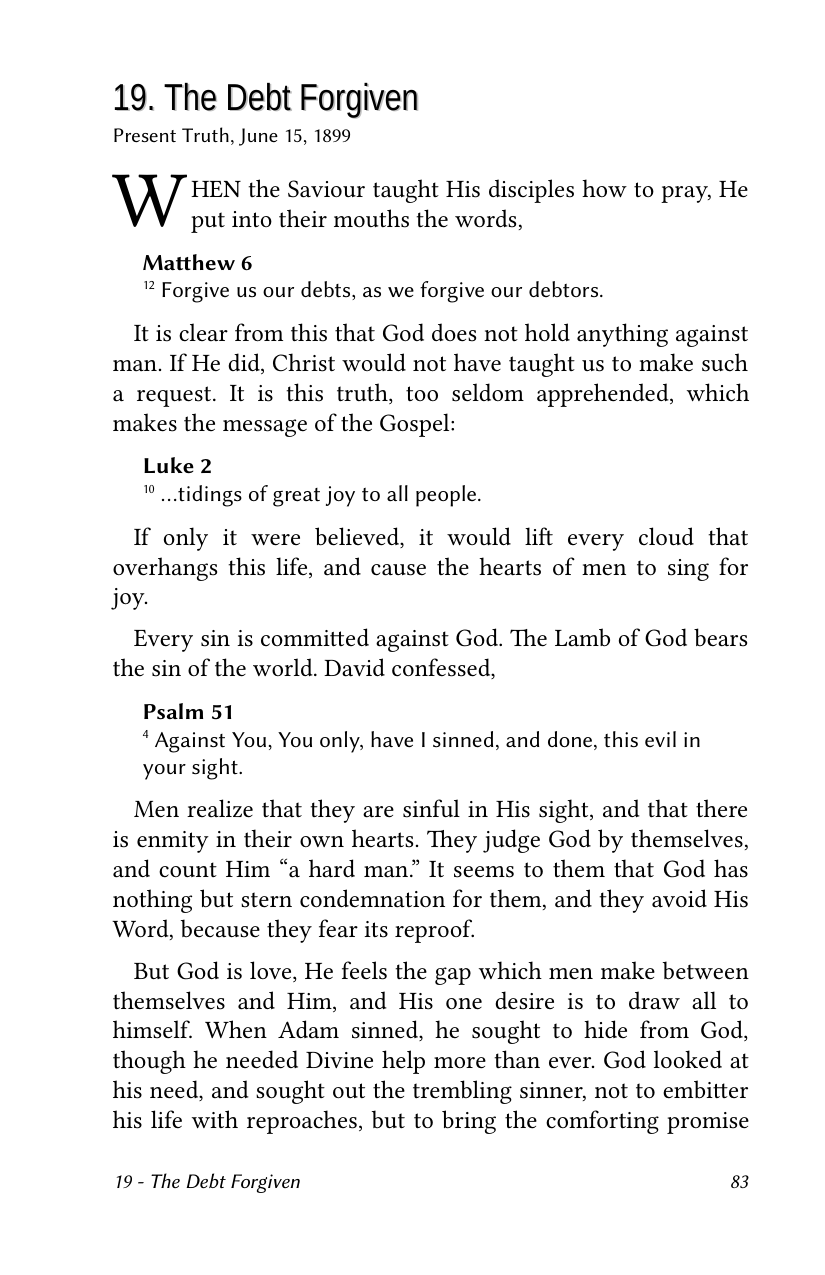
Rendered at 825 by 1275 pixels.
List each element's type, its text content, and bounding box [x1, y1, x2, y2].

text WHEN the Saviour taught His disciples how to pray, He put into their mouths the words, [112, 175, 750, 233]
text Present Truth, June 15, 1899 [112, 124, 750, 148]
text 10 ...tidings of great joy to all people. [142, 481, 720, 507]
text Matthew 6 [142, 249, 750, 276]
text Psalm 51 [142, 699, 750, 725]
text It is clear from this that God does not hold anything against man. If He did, Christ would not have taught us to make such a request. It is this truth, too seldom apprehended, which makes the message of the Gospel: [112, 319, 750, 437]
text Luke 2 [142, 453, 750, 479]
text 12 Forgive us our debts, as we forgive our debtors. [142, 277, 720, 303]
title The Debt Forgiven [112, 75, 750, 118]
text Every sin is committed against God. The Lamb of God bears the sin of the world. David confessed, [112, 624, 750, 683]
text If only it were believed, it would lift every cloud that overhangs this life, and cause the hearts of men to sing for joy. [112, 523, 750, 611]
text Men realize that they are sinful in His sight, and that there is enmity in their own hearts. They judge God by themselves, and count Him “a hard man.” It seems to them that God has nothing but stern condemnation for them, and they avoid His Word, because they fear its reproof. [112, 795, 750, 943]
text 4 Against You, You only, have I sinned, and done, this evil in your sight. [142, 727, 720, 780]
text But God is love, He feels the gap which men make between themselves and Him, and His one desire is to draw all to himself. When Adam sinned, he sought to hide from God, though he needed Divine help more than ever. God looked at his need, and sought out the trembling sinner, not to embitter his life with reproaches, but to bring the comforting promise [112, 957, 750, 1135]
